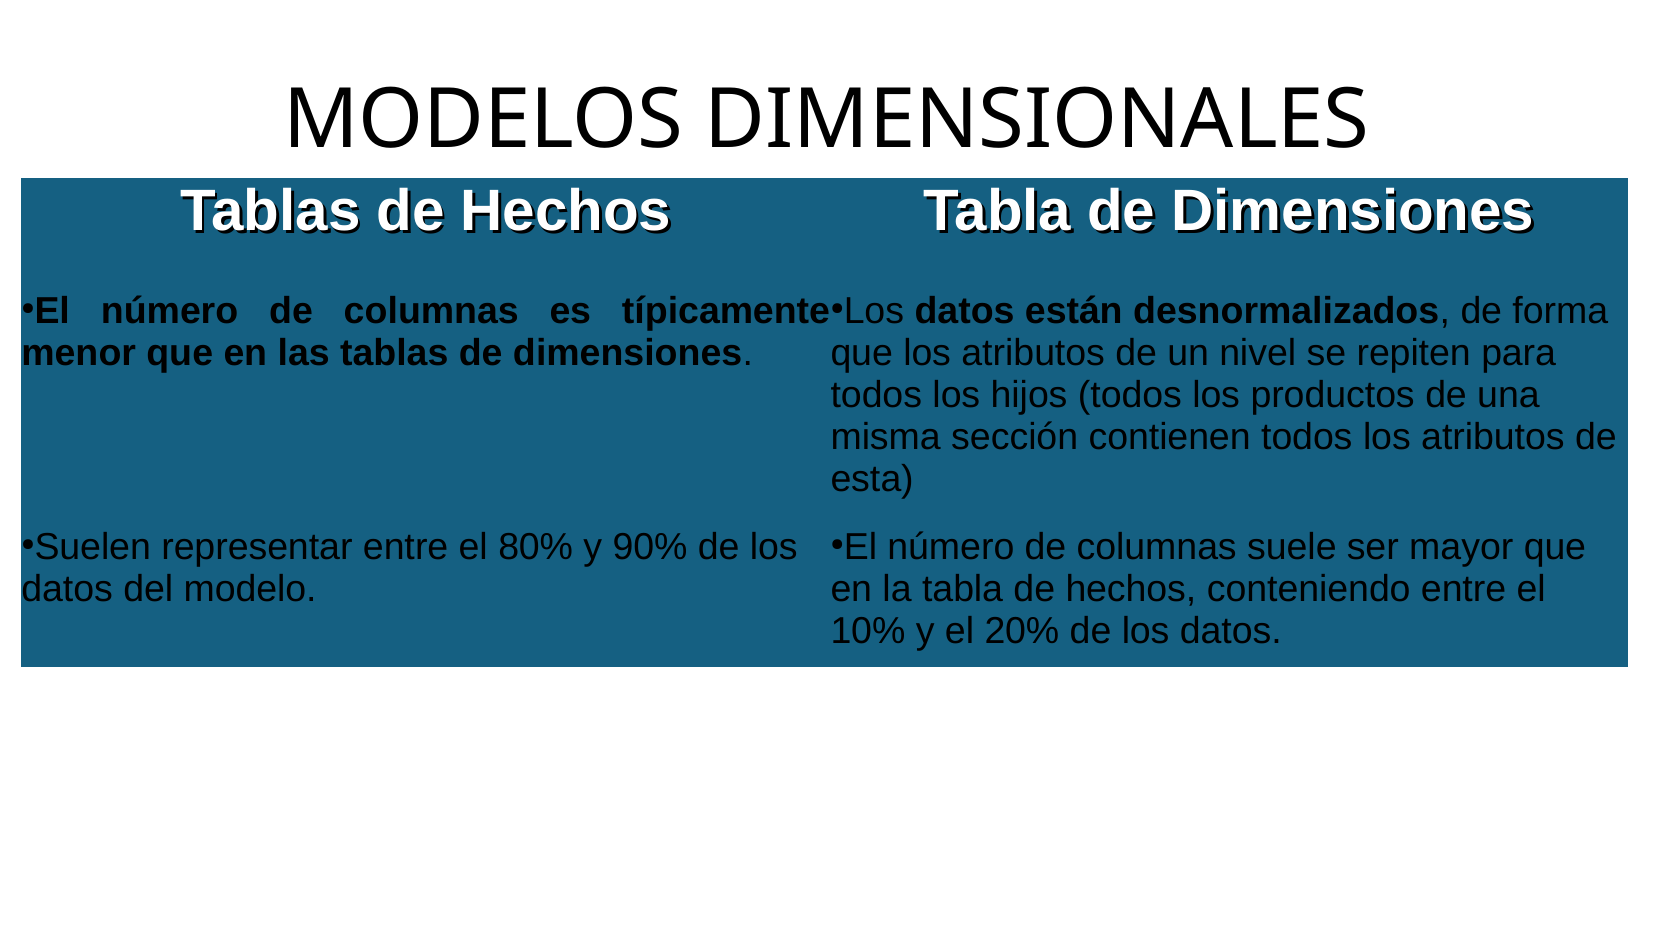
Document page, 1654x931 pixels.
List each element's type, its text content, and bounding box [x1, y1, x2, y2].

table_header Tablas de Hechos [21, 178, 831, 289]
table_header Tabla de Dimensiones [831, 178, 1628, 289]
title MODELOS DIMENSIONALES [82, 37, 1571, 178]
table_cell Suelen representar entre el 80% y 90% de los datos del modelo. [21, 525, 831, 667]
table_cell Los datos están desnormalizados, de forma que los atributos de un nivel se repiten para todos los hijos (todos los productos de una misma sección contienen todos los atributos de esta) [831, 289, 1628, 525]
table_cell El número de columnas suele ser mayor que en la tabla de hechos, conteniendo entre el 10% y el 20% de los datos. [831, 525, 1628, 667]
table_cell El número de columnas es típicamente menor que en las tablas de dimensiones. [21, 289, 831, 525]
